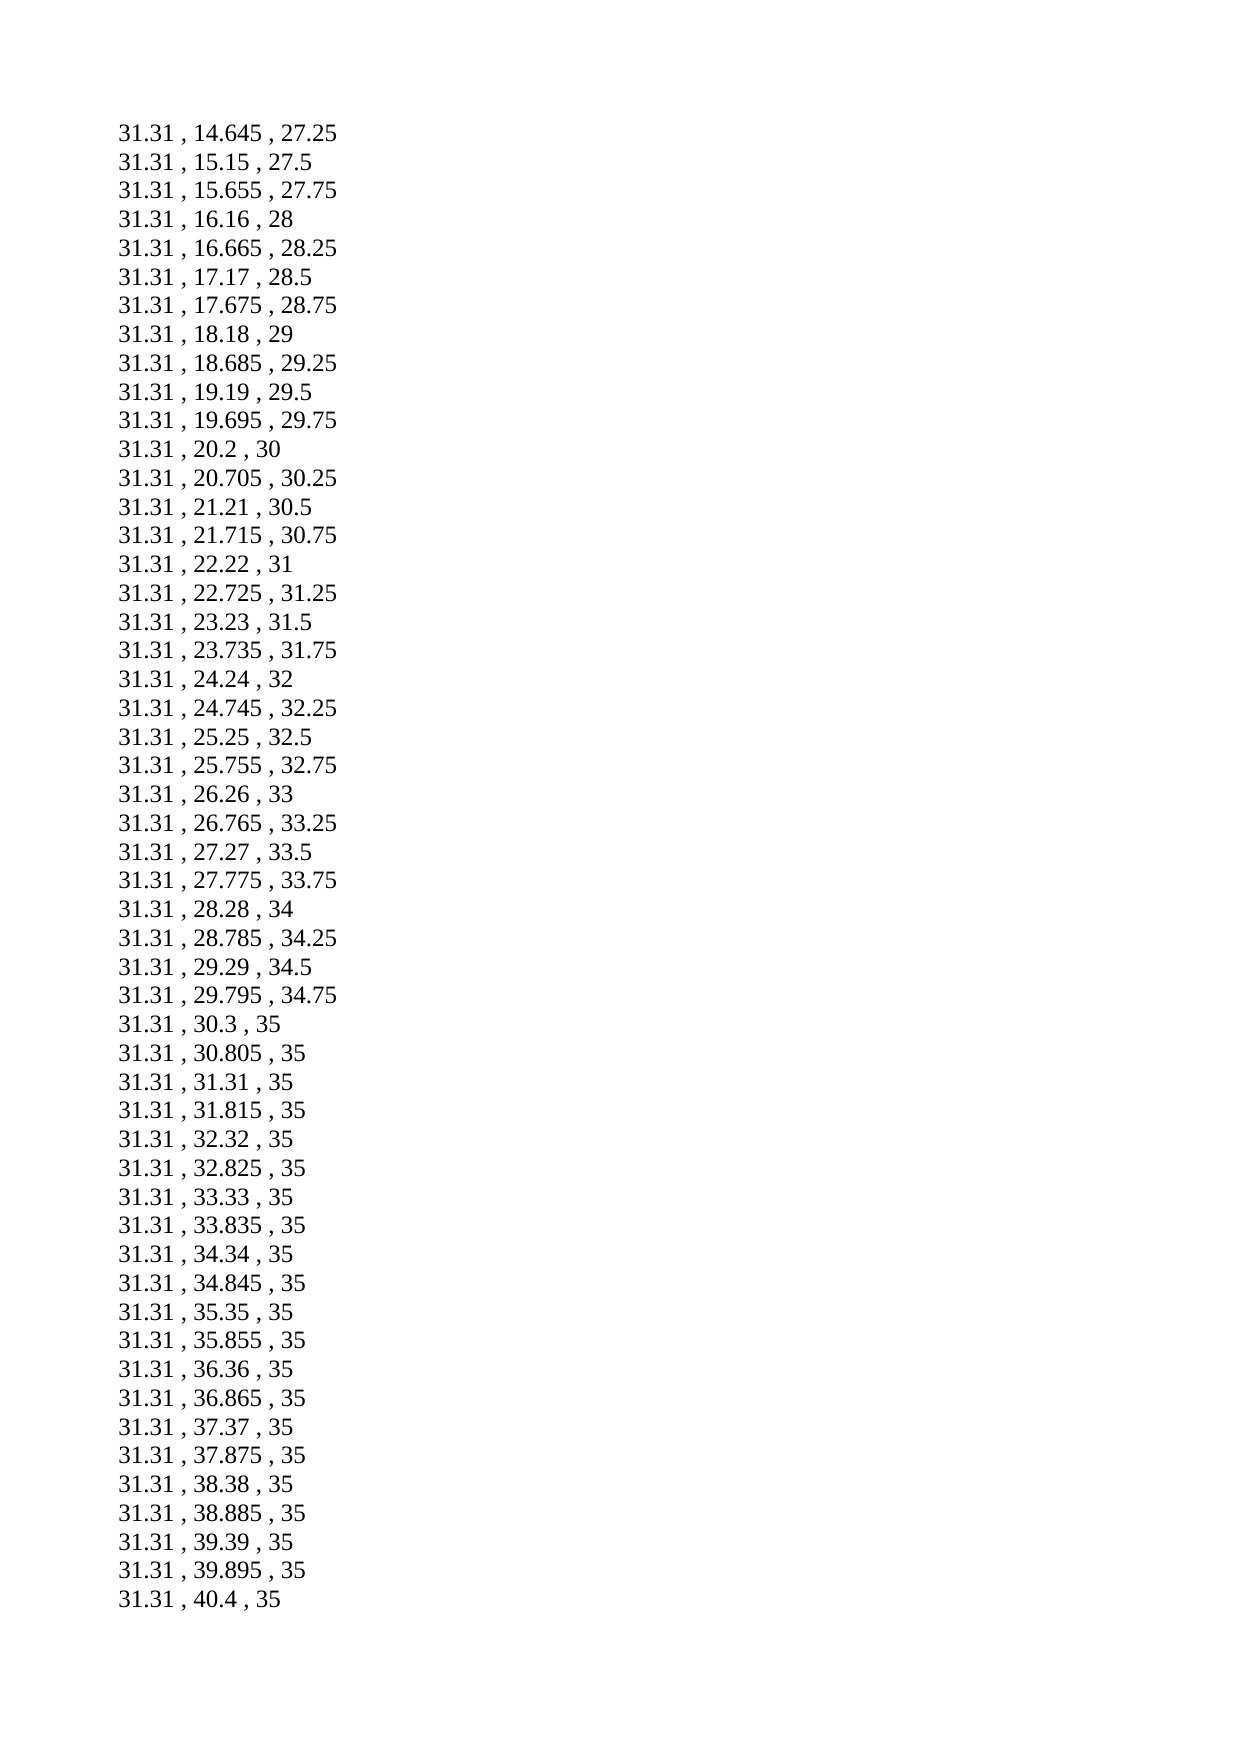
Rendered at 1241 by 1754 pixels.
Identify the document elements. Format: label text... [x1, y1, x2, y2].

text 31.31 , 29.795 , 34.75 [118, 981, 1122, 1009]
text 31.31 , 26.26 , 33 [118, 779, 1122, 808]
text 31.31 , 22.725 , 31.25 [118, 578, 1122, 607]
text 31.31 , 26.765 , 33.25 [118, 808, 1122, 837]
text 31.31 , 25.755 , 32.75 [118, 751, 1122, 779]
text 31.31 , 19.695 , 29.75 [118, 406, 1122, 434]
text 31.31 , 18.18 , 29 [118, 319, 1122, 348]
text 31.31 , 24.24 , 32 [118, 664, 1122, 693]
text 31.31 , 17.17 , 28.5 [118, 262, 1122, 291]
text 31.31 , 36.865 , 35 [118, 1383, 1122, 1412]
text 31.31 , 21.21 , 30.5 [118, 492, 1122, 521]
text 31.31 , 30.3 , 35 [118, 1009, 1122, 1038]
text 31.31 , 16.665 , 28.25 [118, 233, 1122, 262]
text 31.31 , 17.675 , 28.75 [118, 291, 1122, 319]
text 31.31 , 27.27 , 33.5 [118, 837, 1122, 866]
text 31.31 , 18.685 , 29.25 [118, 348, 1122, 377]
text 31.31 , 23.735 , 31.75 [118, 636, 1122, 664]
text 31.31 , 34.34 , 35 [118, 1239, 1122, 1268]
text 31.31 , 20.705 , 30.25 [118, 463, 1122, 492]
text 31.31 , 28.28 , 34 [118, 894, 1122, 923]
text 31.31 , 34.845 , 35 [118, 1268, 1122, 1297]
text 31.31 , 35.35 , 35 [118, 1297, 1122, 1326]
text 31.31 , 21.715 , 30.75 [118, 521, 1122, 549]
text 31.31 , 31.815 , 35 [118, 1096, 1122, 1124]
text 31.31 , 38.38 , 35 [118, 1469, 1122, 1498]
text 31.31 , 14.645 , 27.25 [118, 118, 1122, 147]
text 31.31 , 35.855 , 35 [118, 1326, 1122, 1354]
text 31.31 , 24.745 , 32.25 [118, 693, 1122, 722]
text 31.31 , 29.29 , 34.5 [118, 952, 1122, 981]
text 31.31 , 37.875 , 35 [118, 1441, 1122, 1469]
text 31.31 , 39.39 , 35 [118, 1527, 1122, 1556]
text 31.31 , 31.31 , 35 [118, 1067, 1122, 1096]
text 31.31 , 40.4 , 35 [118, 1584, 1122, 1613]
text 31.31 , 23.23 , 31.5 [118, 607, 1122, 636]
text 31.31 , 32.825 , 35 [118, 1153, 1122, 1182]
text 31.31 , 32.32 , 35 [118, 1124, 1122, 1153]
text 31.31 , 20.2 , 30 [118, 434, 1122, 463]
text 31.31 , 36.36 , 35 [118, 1354, 1122, 1383]
text 31.31 , 19.19 , 29.5 [118, 377, 1122, 406]
text 31.31 , 16.16 , 28 [118, 204, 1122, 233]
text 31.31 , 39.895 , 35 [118, 1556, 1122, 1584]
text 31.31 , 22.22 , 31 [118, 549, 1122, 578]
text 31.31 , 37.37 , 35 [118, 1412, 1122, 1441]
text 31.31 , 38.885 , 35 [118, 1498, 1122, 1527]
text 31.31 , 33.835 , 35 [118, 1211, 1122, 1239]
text 31.31 , 15.655 , 27.75 [118, 176, 1122, 204]
text 31.31 , 25.25 , 32.5 [118, 722, 1122, 751]
text 31.31 , 30.805 , 35 [118, 1038, 1122, 1067]
text 31.31 , 28.785 , 34.25 [118, 923, 1122, 952]
text 31.31 , 27.775 , 33.75 [118, 866, 1122, 894]
text 31.31 , 15.15 , 27.5 [118, 147, 1122, 176]
text 31.31 , 33.33 , 35 [118, 1182, 1122, 1211]
